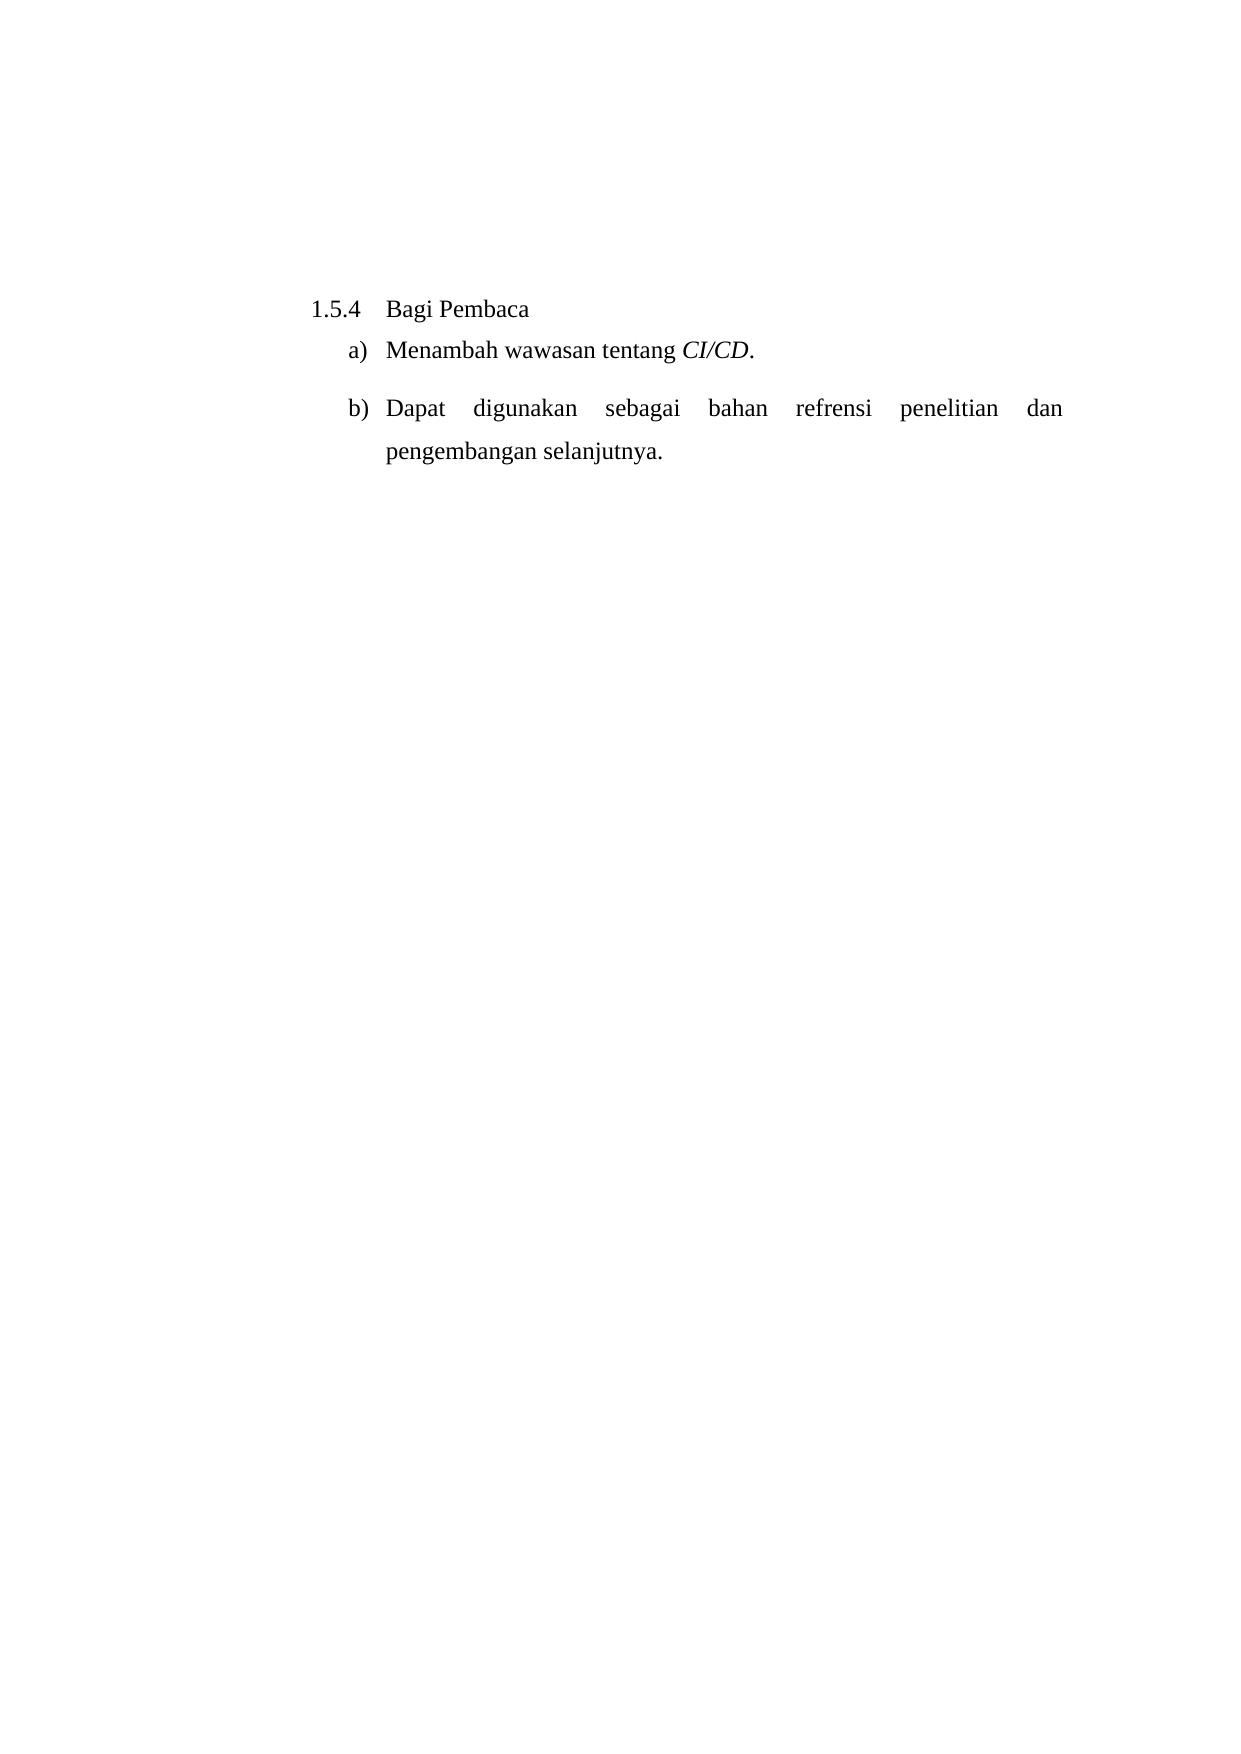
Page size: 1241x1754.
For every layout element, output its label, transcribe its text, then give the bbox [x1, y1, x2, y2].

subtitle Bagi Pembaca [311, 294, 1063, 322]
list Menambah wawasan tentang CI/CD. [348, 335, 1063, 364]
list Dapat digunakan sebagai bahan refrensi penelitian dan pengembangan selanjutnya. [348, 393, 1063, 464]
